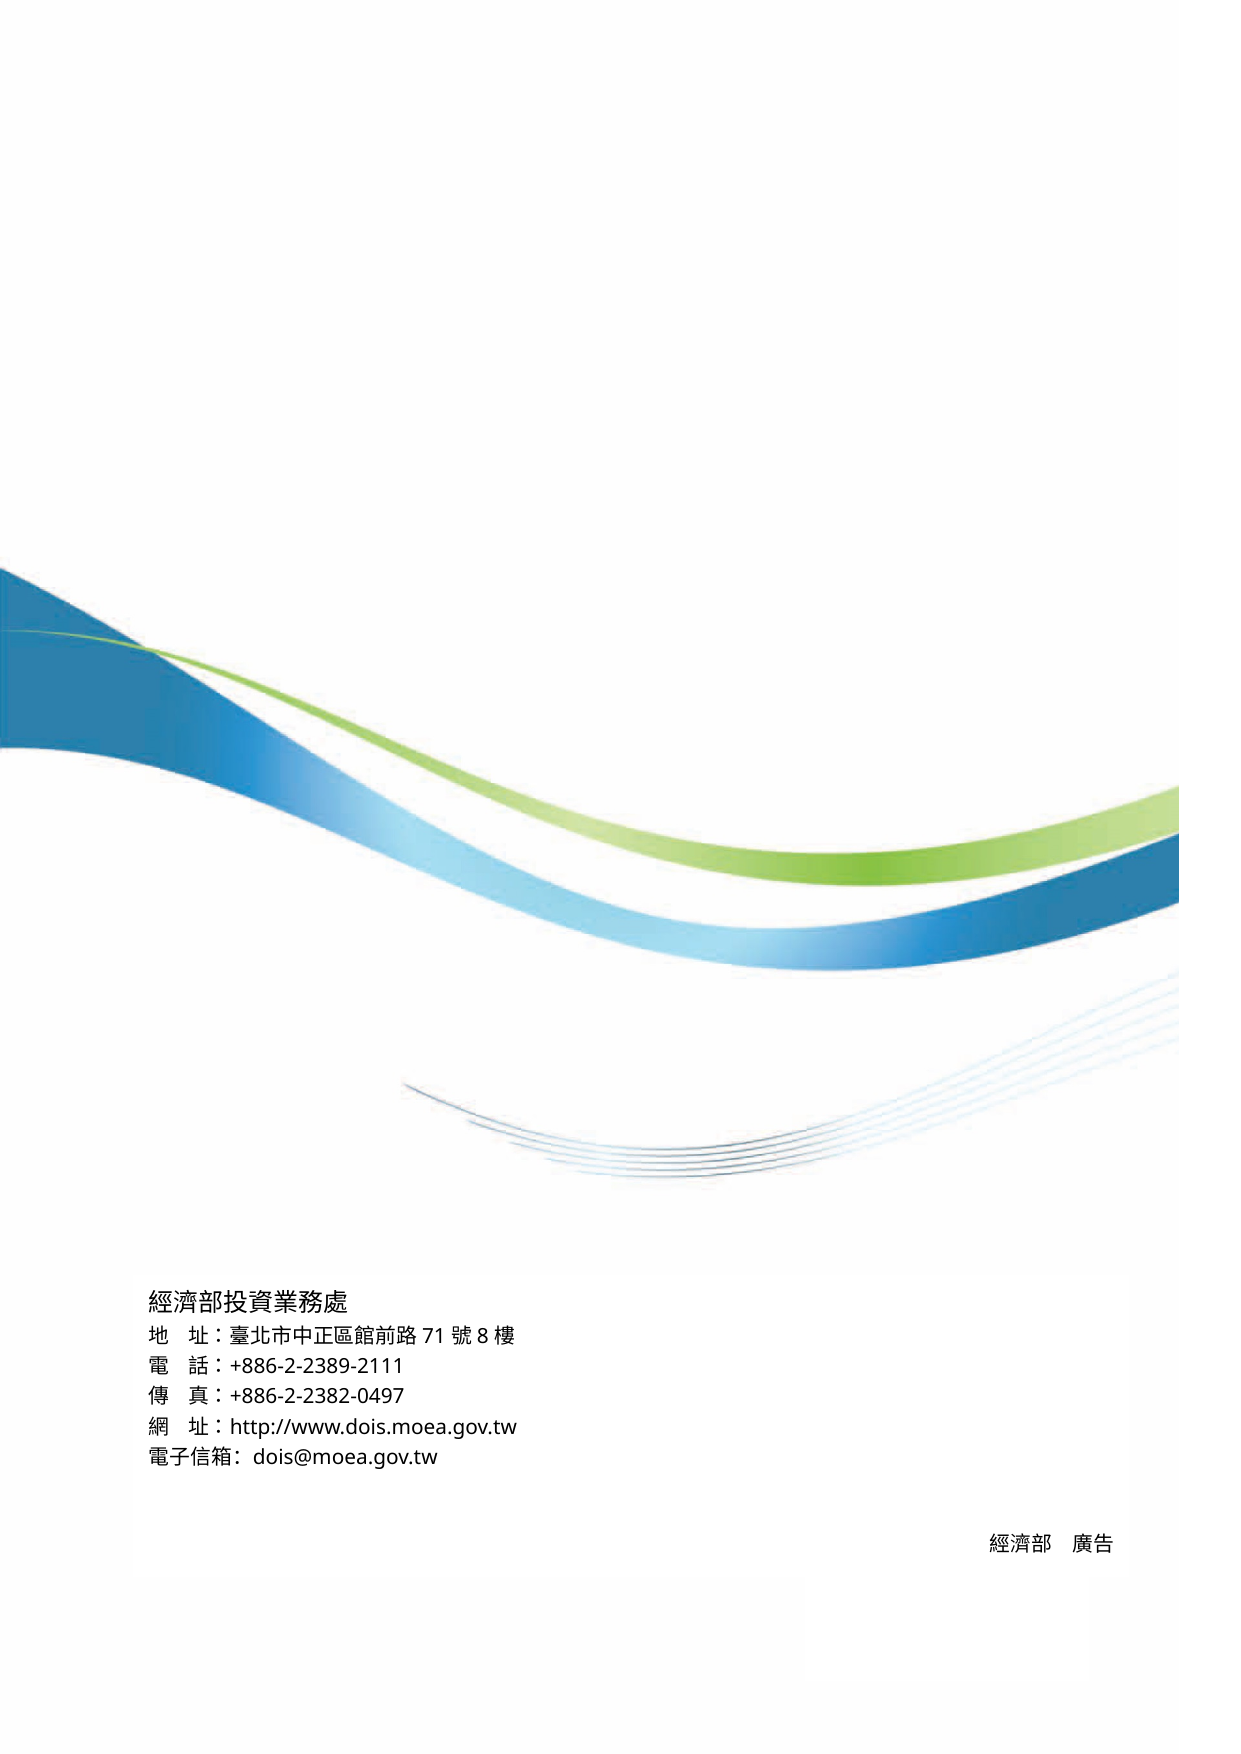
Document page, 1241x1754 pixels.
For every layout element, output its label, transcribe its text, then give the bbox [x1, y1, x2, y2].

text 傳 真：+886-2-2382-0497 [148, 1379, 1114, 1410]
text 經濟部投資業務處 [148, 1283, 1114, 1319]
text 電 話：+886-2-2389-2111 [148, 1349, 1114, 1379]
text 電子信箱：dois@moea.gov.tw [148, 1440, 1114, 1471]
text 經濟部 廣告 [148, 1527, 1114, 1558]
text 地 址：臺北市中正區館前路 71 號 8 樓 [148, 1319, 1114, 1349]
text 網 址：http://www.dois.moea.gov.tw [148, 1410, 1114, 1440]
